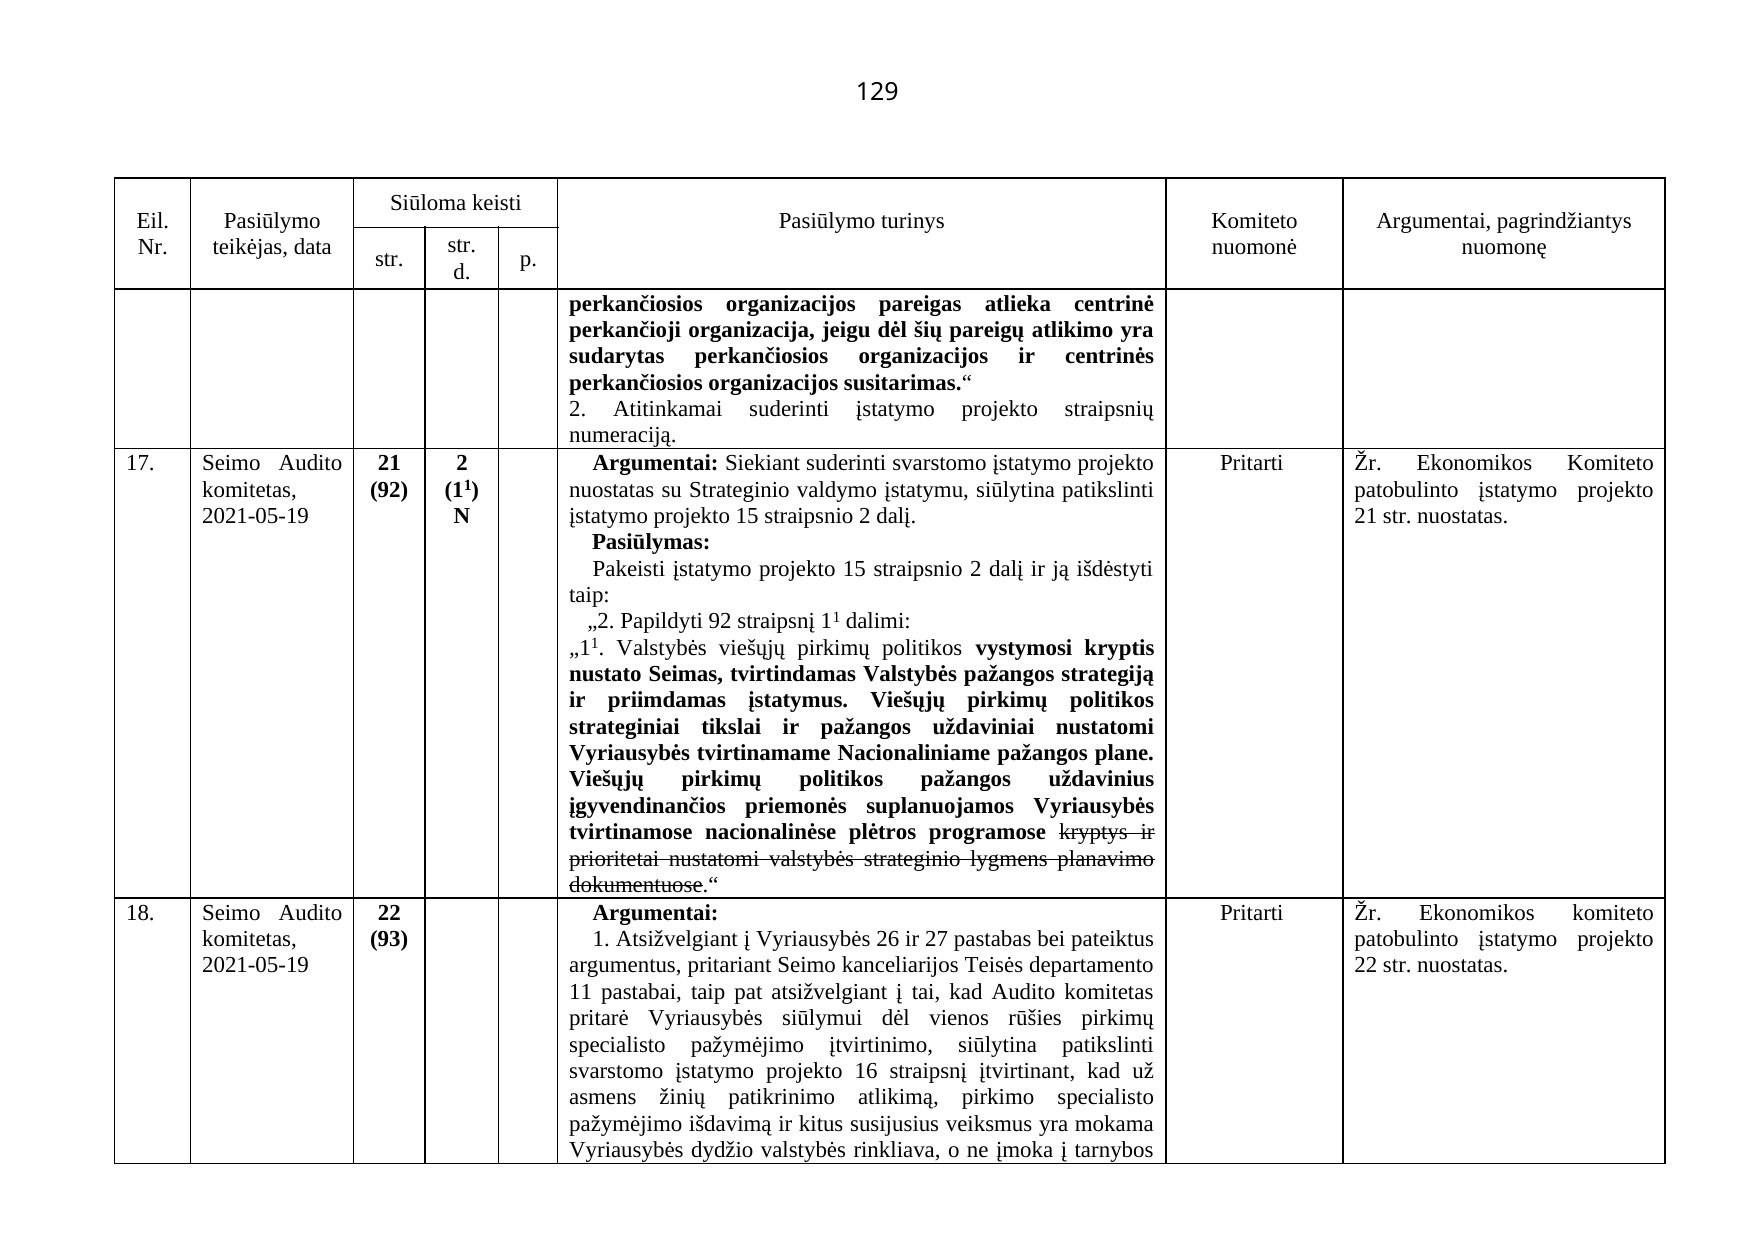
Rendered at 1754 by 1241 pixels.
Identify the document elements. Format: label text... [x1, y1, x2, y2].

table_cell Žr. Ekonomikos Komiteto patobulinto įstatymo projekto 21 str. nuostatas. [1344, 449, 1664, 897]
table_cell [1344, 290, 1664, 448]
table_cell [191, 290, 353, 448]
table_cell [115, 290, 190, 448]
table_cell [499, 290, 557, 448]
table_header Pasiūlymo teikėjas, data [191, 179, 353, 288]
table_cell 21 (92) [354, 449, 424, 897]
table_cell Pritarti [1167, 899, 1342, 1162]
table_header Siūloma keisti [354, 179, 557, 226]
table_cell str. d. [426, 228, 498, 288]
table_cell str. [354, 228, 424, 288]
table_cell Žr. Ekonomikos komiteto patobulinto įstatymo projekto 22 str. nuostatas. [1344, 899, 1664, 1162]
table_cell 2 (11) N [426, 449, 498, 897]
table_cell Argumentai: Siekiant suderinti svarstomo įstatymo projekto nuostatas su Strateginio valdymo įstatymu, siūlytina patikslinti įstatymo projekto 15 straipsnio 2 dalį. Pasiūlymas: Pakeisti įstatymo projekto 15 straipsnio 2 dalį ir ją išdėstyti taip: „2. Papildyti 92 straipsnį 11 dalimi: „11. Valstybės viešųjų pirkimų politikos vystymosi kryptis nustato Seimas, tvirtindamas Valstybės pažangos strategiją ir priimdamas įstatymus. Viešųjų pirkimų politikos strateginiai tikslai ir pažangos uždaviniai nustatomi Vyriausybės tvirtinamame Nacionaliniame pažangos plane. Viešųjų pirkimų politikos pažangos uždavinius įgyvendinančios priemonės suplanuojamos Vyriausybės tvirtinamose nacionalinėse plėtros programose kryptys ir prioritetai nustatomi valstybės strateginio lygmens planavimo dokumentuose.“ [558, 449, 1165, 897]
table_cell Seimo Audito komitetas, 2021-05-19 [191, 899, 353, 1162]
table_cell [499, 449, 557, 897]
table_cell 18. [115, 899, 190, 1162]
table_cell Argumentai: 1. Atsižvelgiant į Vyriausybės 26 ir 27 pastabas bei pateiktus argumentus, pritariant Seimo kanceliarijos Teisės departamento 11 pastabai, taip pat atsižvelgiant į tai, kad Audito komitetas pritarė Vyriausybės siūlymui dėl vienos rūšies pirkimų specialisto pažymėjimo įtvirtinimo, siūlytina patikslinti svarstomo įstatymo projekto 16 straipsnį įtvirtinant, kad už asmens žinių patikrinimo atlikimą, pirkimo specialisto pažymėjimo išdavimą ir kitus susijusius veiksmus yra mokama Vyriausybės dydžio valstybės rinkliava, o ne įmoka į tarnybos [558, 899, 1165, 1162]
table_cell p. [499, 228, 557, 288]
table_cell [426, 899, 498, 1162]
table_cell [354, 290, 424, 448]
table_cell perkančiosios organizacijos pareigas atlieka centrinė perkančioji organizacija, jeigu dėl šių pareigų atlikimo yra sudarytas perkančiosios organizacijos ir centrinės perkančiosios organizacijos susitarimas.“ 2. Atitinkamai suderinti įstatymo projekto straipsnių numeraciją. [558, 290, 1165, 448]
table_header Argumentai, pagrindžiantys nuomonę [1344, 179, 1664, 288]
table_header Eil. Nr. [115, 179, 190, 288]
table_cell [499, 899, 557, 1162]
table_cell 22 (93) [354, 899, 424, 1162]
table_cell [1167, 290, 1342, 448]
table_cell Pritarti [1167, 449, 1342, 897]
table_header Pasiūlymo turinys [558, 179, 1165, 288]
table_header Komiteto nuomonė [1167, 179, 1342, 288]
table_cell Seimo Audito komitetas, 2021-05-19 [191, 449, 353, 897]
table_cell [426, 290, 498, 448]
table_cell 17. [115, 449, 190, 897]
